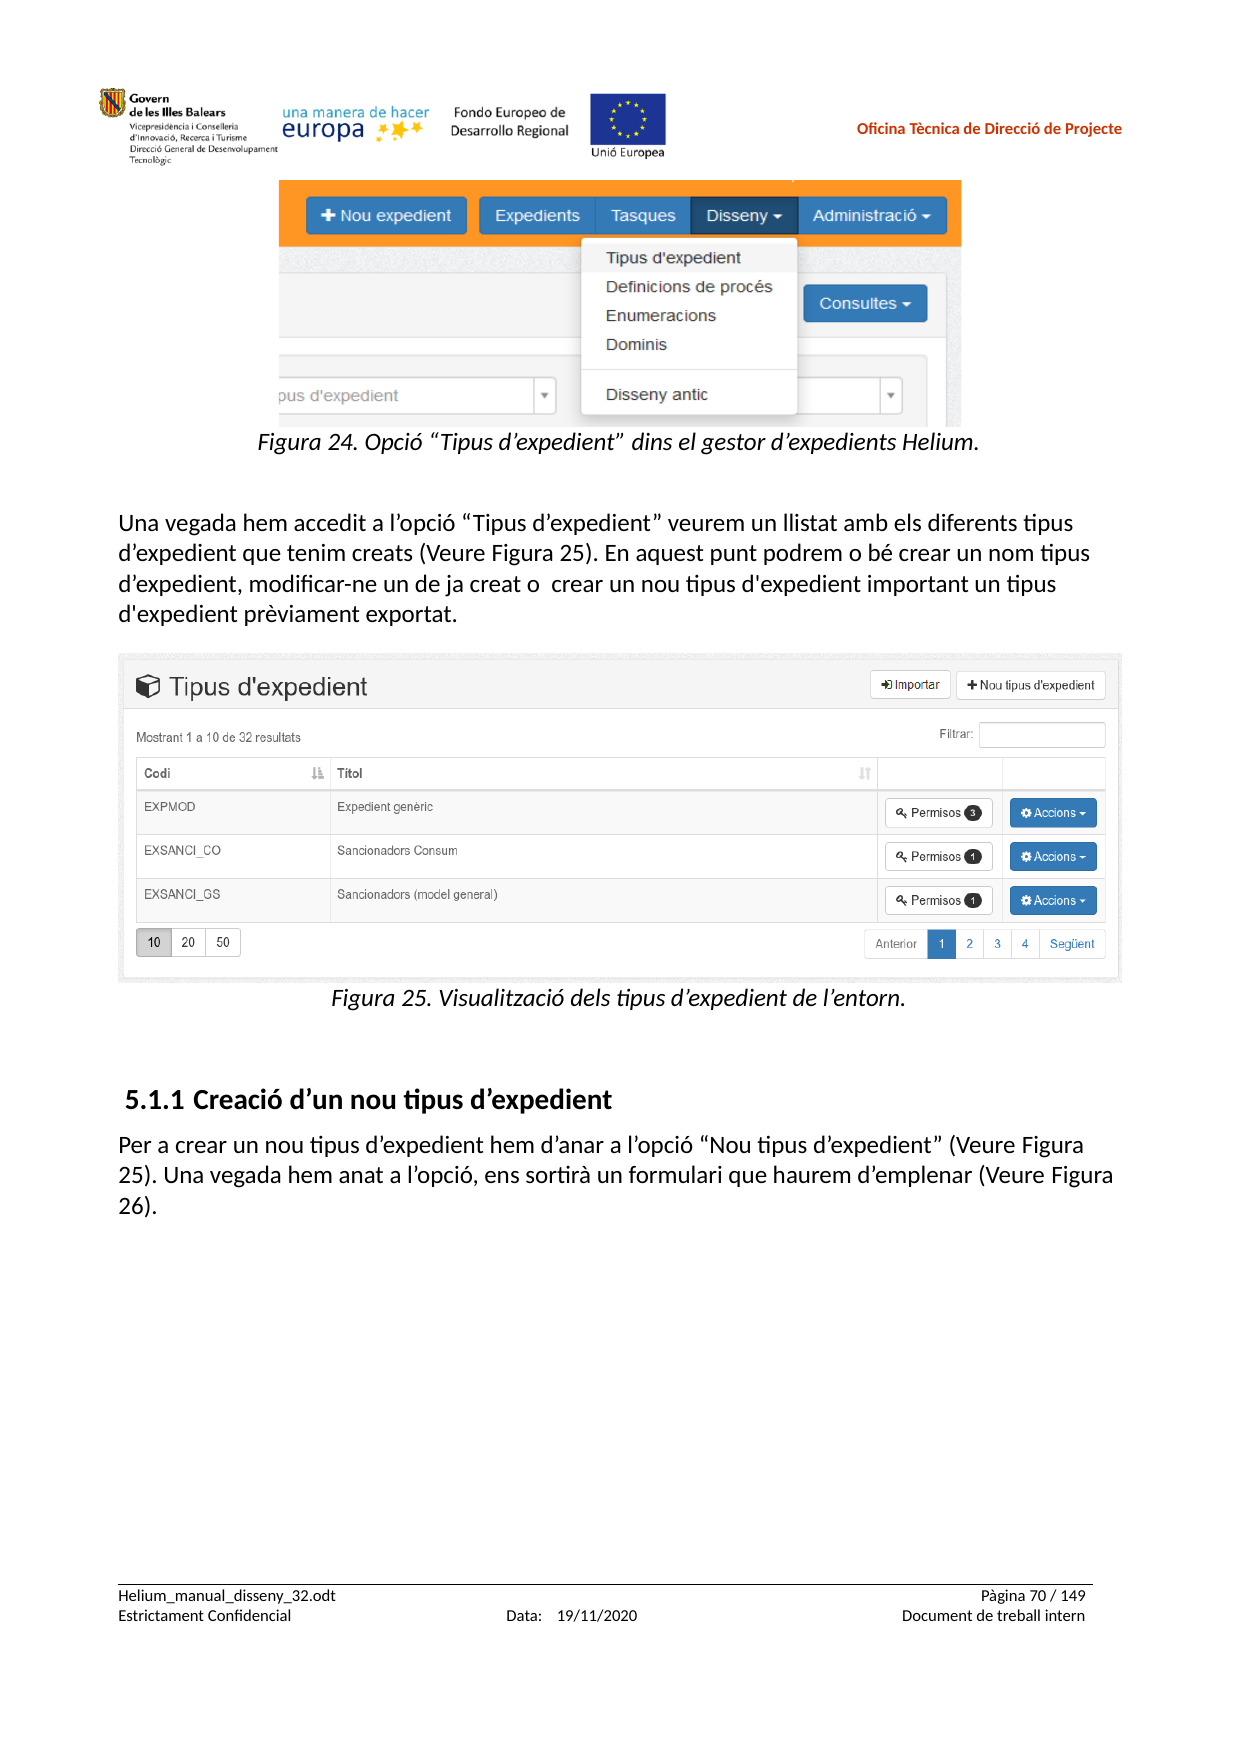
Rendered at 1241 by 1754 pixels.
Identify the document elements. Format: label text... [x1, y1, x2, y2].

text Figura 25. Visualització dels tipus d’expedient de l’entorn. [118, 983, 1122, 1013]
text Figura 24. Opció “Tipus d’expedient” dins el gestor d’expedients Helium. [249, 180, 991, 457]
picture [99, 87, 668, 166]
text Una vegada hem accedit a l’opció “Tipus d’expedient” veurem un llistat amb els diferents tipus d’expedient que tenim creats (Veure Figura 25). En aquest punt podrem o bé crear un nom tipus d’expedient, modificar-ne un de ja creat o crear un nou tipus d'expedient important un tipus d'expedient prèviament exportat. [118, 507, 1122, 629]
subtitle Creació d’un nou tipus d’expedient [118, 1081, 1122, 1116]
text Per a crear un nou tipus d’expedient hem d’anar a l’opció “Nou tipus d’expedient” (Veure Figura 25). Una vegada hem anat a l’opció, ens sortirà un formulari que haurem d’emplenar (Veure Figura 26). [118, 1129, 1122, 1221]
